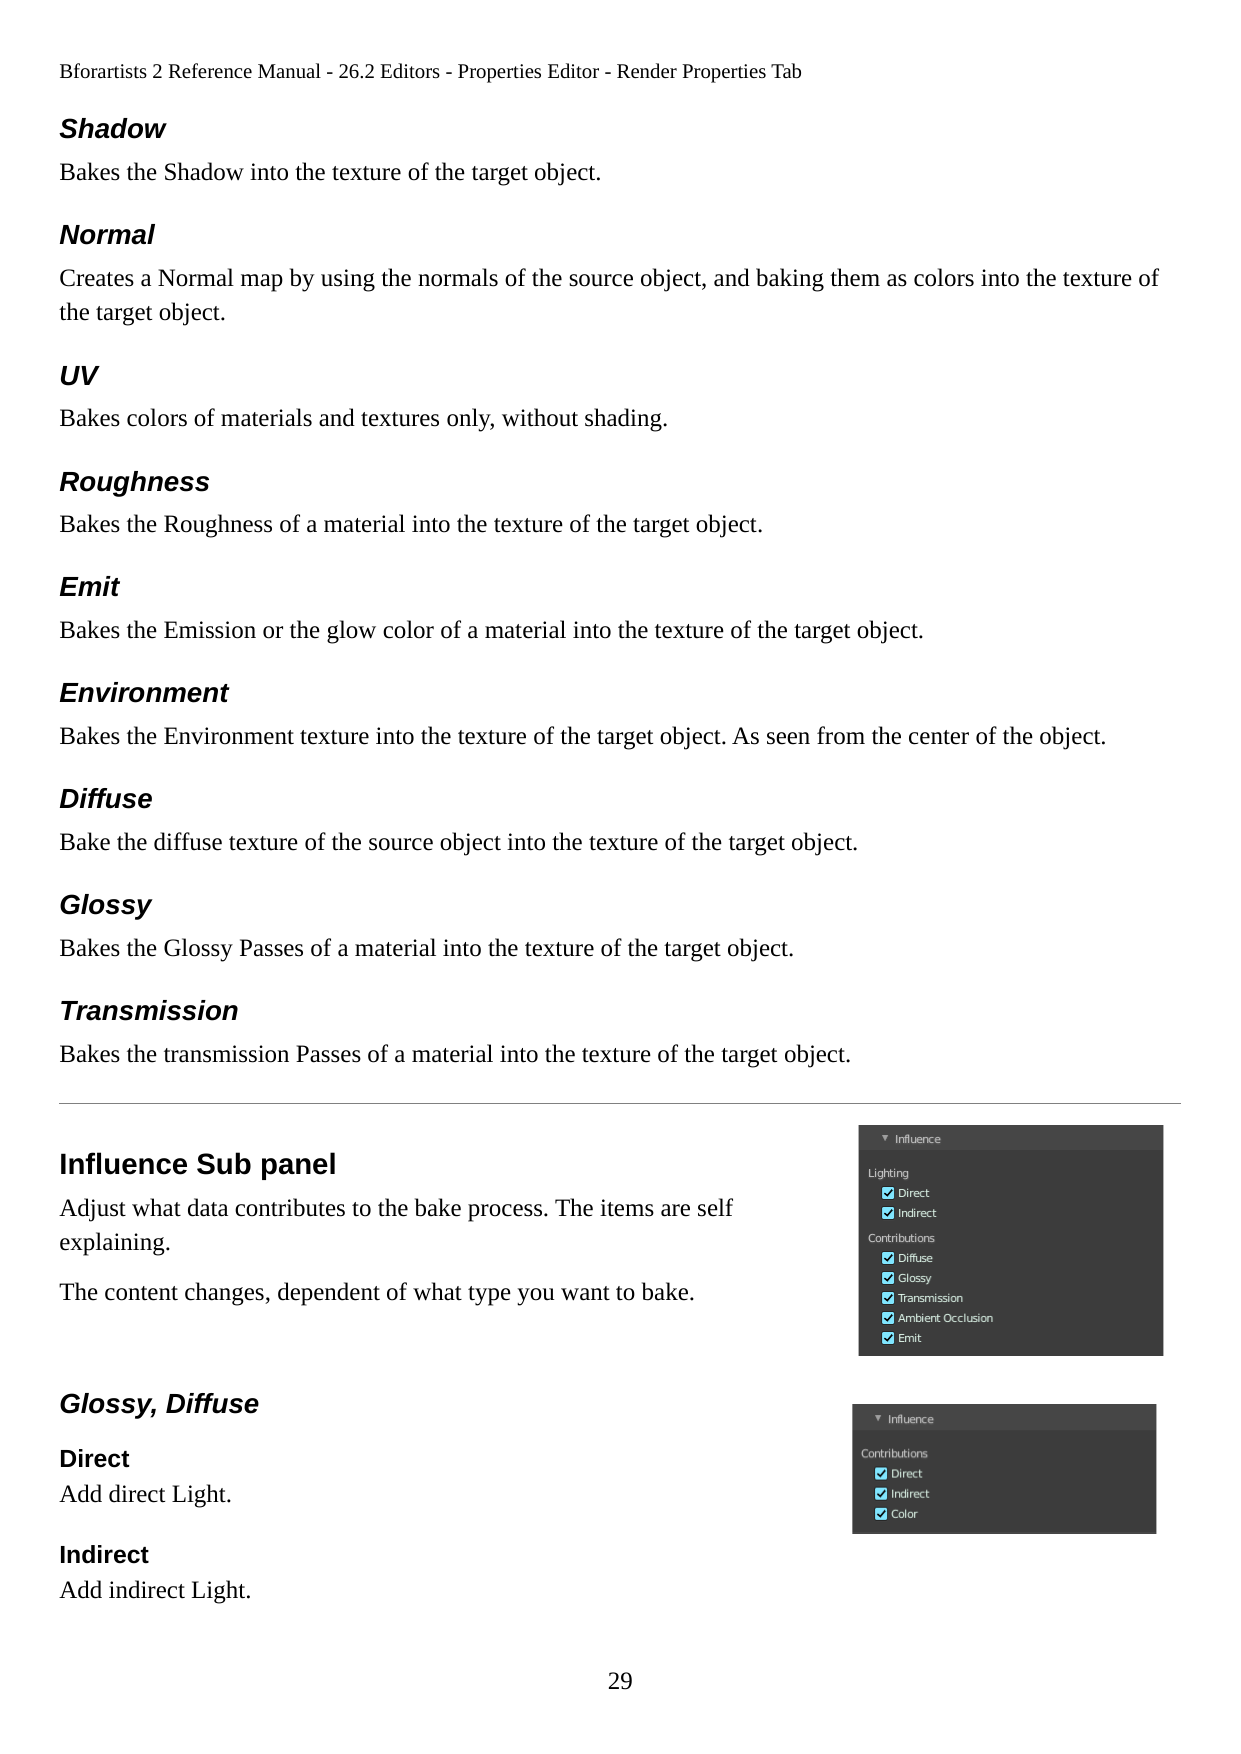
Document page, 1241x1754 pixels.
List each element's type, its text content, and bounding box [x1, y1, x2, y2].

text The content changes, dependent of what type you want to bake. [59, 1277, 858, 1305]
subtitle [1157, 1444, 1181, 1473]
subtitle [1164, 1147, 1181, 1181]
subtitle Environment [59, 677, 1181, 709]
subtitle Indirect [59, 1540, 1181, 1569]
picture [852, 1404, 1157, 1534]
text Bakes the Glossy Passes of a material into the texture of the target object. [59, 933, 1181, 962]
text Add indirect Light. [59, 1575, 1181, 1604]
subtitle Shadow [59, 113, 1181, 144]
subtitle Transmission [59, 994, 1181, 1026]
text Add direct Light. [59, 1479, 852, 1508]
subtitle Glossy [59, 889, 1181, 921]
subtitle Influence Sub panel [59, 1147, 858, 1181]
text Bakes the transmission Passes of a material into the texture of the target object. [59, 1039, 1181, 1068]
text Bakes the Roughness of a material into the texture of the target object. [59, 509, 1181, 538]
picture [858, 1125, 1164, 1356]
text Creates a Normal map by using the normals of the source object, and baking them as colors into the texture of the target object. [59, 263, 1181, 326]
text [1157, 1479, 1181, 1508]
subtitle Direct [59, 1444, 852, 1473]
subtitle Roughness [59, 465, 1181, 497]
text Bakes colors of materials and textures only, without shading. [59, 403, 1181, 432]
subtitle Emit [59, 571, 1181, 603]
text Bakes the Emission or the glow color of a material into the texture of the target object. [59, 615, 1181, 644]
text Bake the diffuse texture of the source object into the texture of the target object. [59, 827, 1181, 856]
subtitle Normal [59, 218, 1181, 250]
text Bakes the Environment texture into the texture of the target object. As seen from the center of the object. [59, 721, 1181, 750]
text Adjust what data contributes to the bake process. The items are self explaining. [59, 1193, 858, 1256]
text Bakes the Shadow into the texture of the target object. [59, 157, 1181, 186]
subtitle UV [59, 359, 1181, 391]
subtitle Diffuse [59, 783, 1181, 814]
subtitle Glossy, Diffuse [59, 1387, 1181, 1419]
